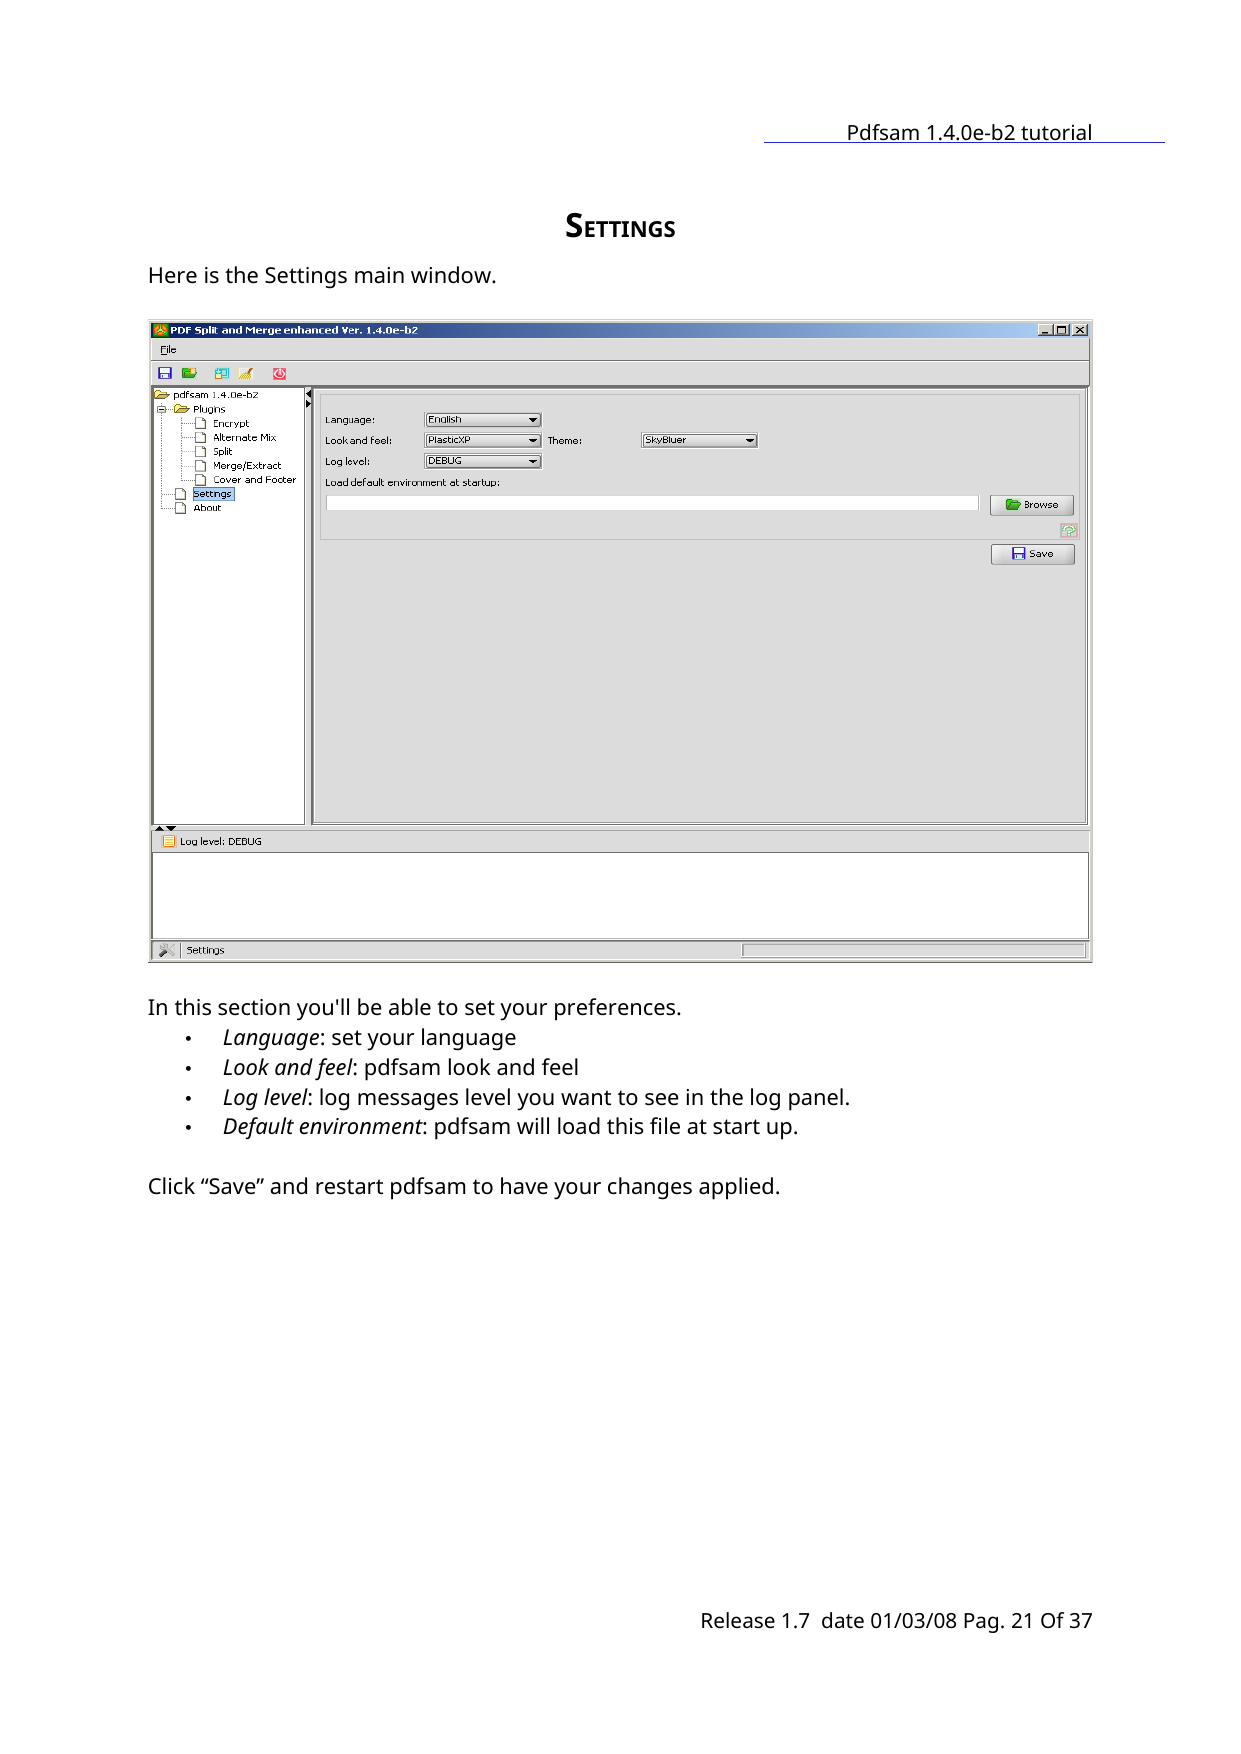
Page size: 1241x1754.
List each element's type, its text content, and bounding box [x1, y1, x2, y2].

text Settings [148, 202, 1093, 247]
list Default environment: pdfsam will load this file at start up. [185, 1111, 1093, 1141]
text Here is the Settings main window. [148, 260, 1093, 290]
picture [147, 319, 1093, 963]
list Language: set your language [185, 1022, 1093, 1052]
list Log level: log messages level you want to see in the log panel. [185, 1081, 1093, 1111]
text Click “Save” and restart pdfsam to have your changes applied. [148, 1171, 1093, 1201]
list Look and feel: pdfsam look and feel [185, 1052, 1093, 1081]
text In this section you'll be able to set your preferences. [148, 992, 1093, 1022]
